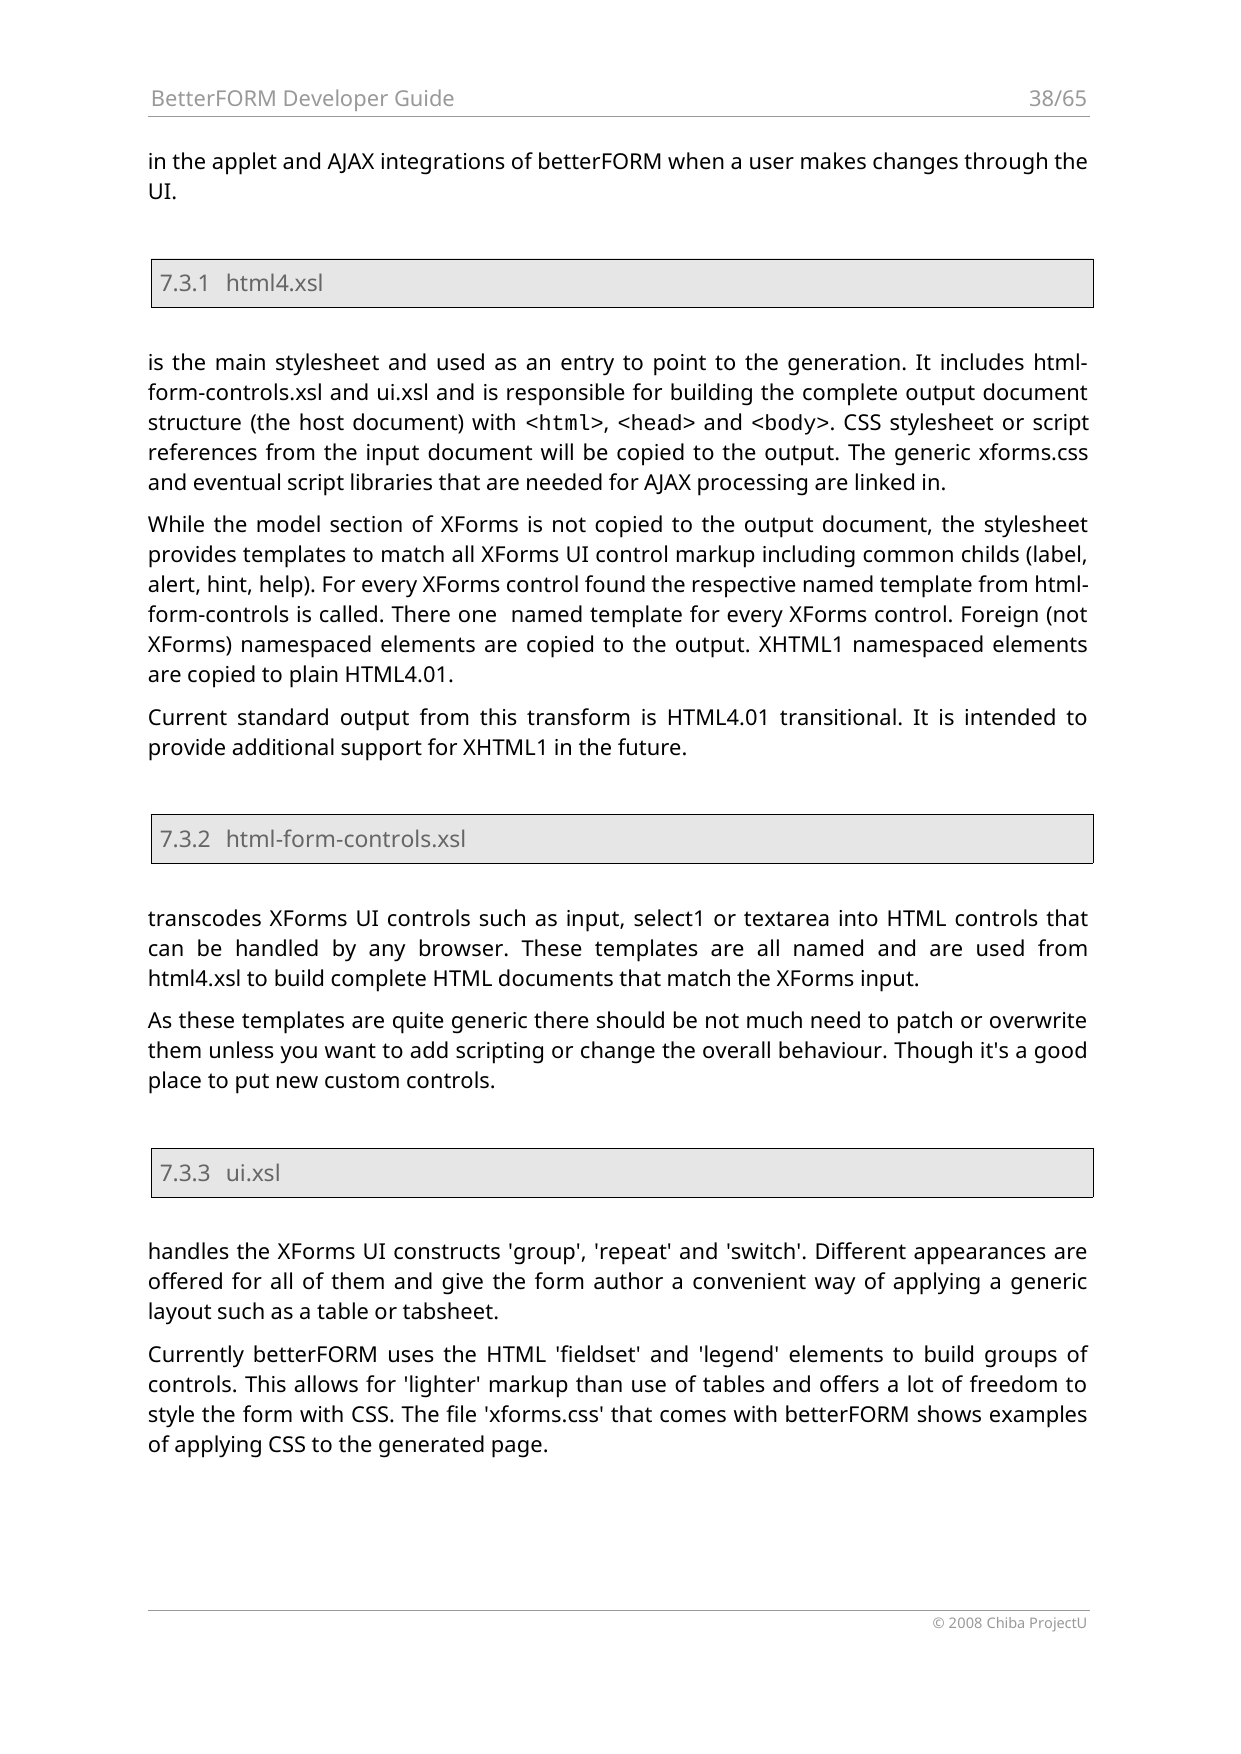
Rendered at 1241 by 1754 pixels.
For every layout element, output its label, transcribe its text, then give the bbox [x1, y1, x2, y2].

text transcodes XForms UI controls such as input, select1 or textarea into HTML controls that can be handled by any browser. These templates are all named and are used from html4.xsl to build complete HTML documents that match the XForms input. [148, 903, 1090, 993]
subtitle html-form-controls.xsl [152, 815, 1093, 863]
text Current standard output from this transform is HTML4.01 transitional. It is intended to provide additional support for XHTML1 in the future. [148, 702, 1090, 762]
text As these templates are quite generic there should be not much need to patch or overwrite them unless you want to add scripting or change the overall behaviour. Though it's a good place to put new custom controls. [148, 1005, 1090, 1095]
subtitle html4.xsl [152, 260, 1093, 307]
text is the main stylesheet and used as an entry to point to the generation. It includes html-form-controls.xsl and ui.xsl and is responsible for building the complete output document structure (the host document) with <html>, <head> and <body>. CSS stylesheet or script references from the input document will be copied to the output. The generic xforms.css and eventual script libraries that are needed for AJAX processing are linked in. [148, 347, 1090, 497]
text Currently betterFORM uses the HTML 'fieldset' and 'legend' elements to build groups of controls. This allows for 'lighter' markup than use of tables and offers a lot of freedom to style the form with CSS. The file 'xforms.css' that comes with betterFORM shows examples of applying CSS to the generated page. [148, 1338, 1090, 1458]
subtitle ui.xsl [152, 1149, 1093, 1197]
text in the applet and AJAX integrations of betterFORM when a user makes changes through the UI. [148, 146, 1090, 206]
text handles the XForms UI constructs 'group', 'repeat' and 'switch'. Different appearances are offered for all of them and give the form author a convenient way of applying a generic layout such as a table or tabsheet. [148, 1236, 1090, 1326]
text While the model section of XForms is not copied to the output document, the stylesheet provides templates to match all XForms UI control markup including common childs (label, alert, hint, help). For every XForms control found the respective named template from html-form-controls is called. There one named template for every XForms control. Foreign (not XForms) namespaced elements are copied to the output. XHTML1 namespaced elements are copied to plain HTML4.01. [148, 509, 1090, 689]
